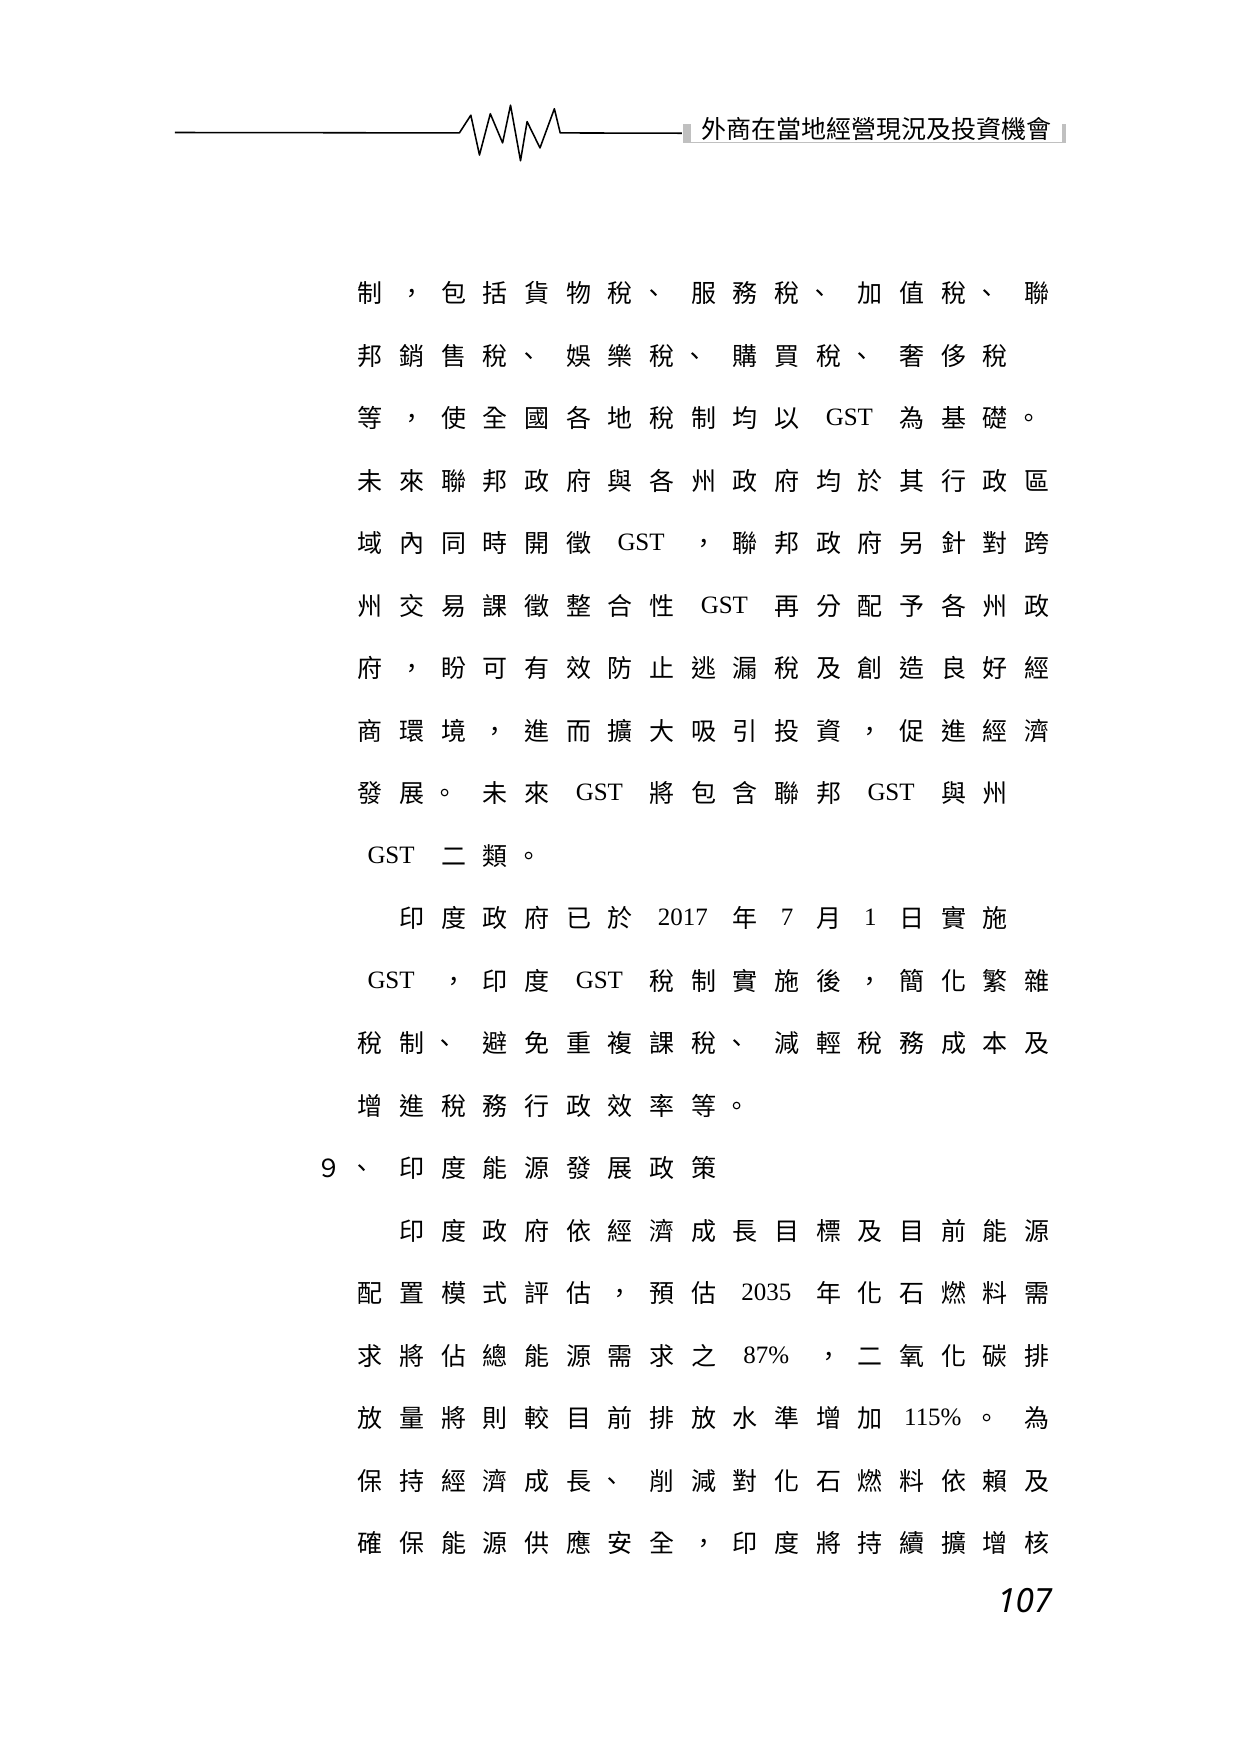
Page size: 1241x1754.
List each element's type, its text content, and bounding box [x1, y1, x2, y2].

text 印度政府已於2017年7月1日實施GST，印度GST稅制實施後，簡化繁雜稅制、避免重複課稅、減輕稅務成本及增進稅務行政效率等。 [330, 875, 1058, 1125]
text 制，包括貨物稅、服務稅、加值稅、聯邦銷售稅、娛樂稅、購買稅、奢侈稅等，使全國各地稅制均以GST為基礎。未來聯邦政府與各州政府均於其行政區域內同時開徵GST，聯邦政府另針對跨州交易課徵整合性GST再分配予各州政府，盼可有效防止逃漏稅及創造良好經商環境，進而擴大吸引投資，促進經濟發展。未來GST將包含聯邦GST與州GST二類。 [330, 250, 1058, 875]
text ９、印度能源發展政策 [281, 1125, 1058, 1188]
text 印度政府依經濟成長目標及目前能源配置模式評估，預估2035年化石燃料需求將佔總能源需求之87%，二氧化碳排放量將則較目前排放水準增加115%。為保持經濟成長、削減對化石燃料依賴及確保能源供應安全，印度將持續擴增核 [330, 1188, 1058, 1563]
